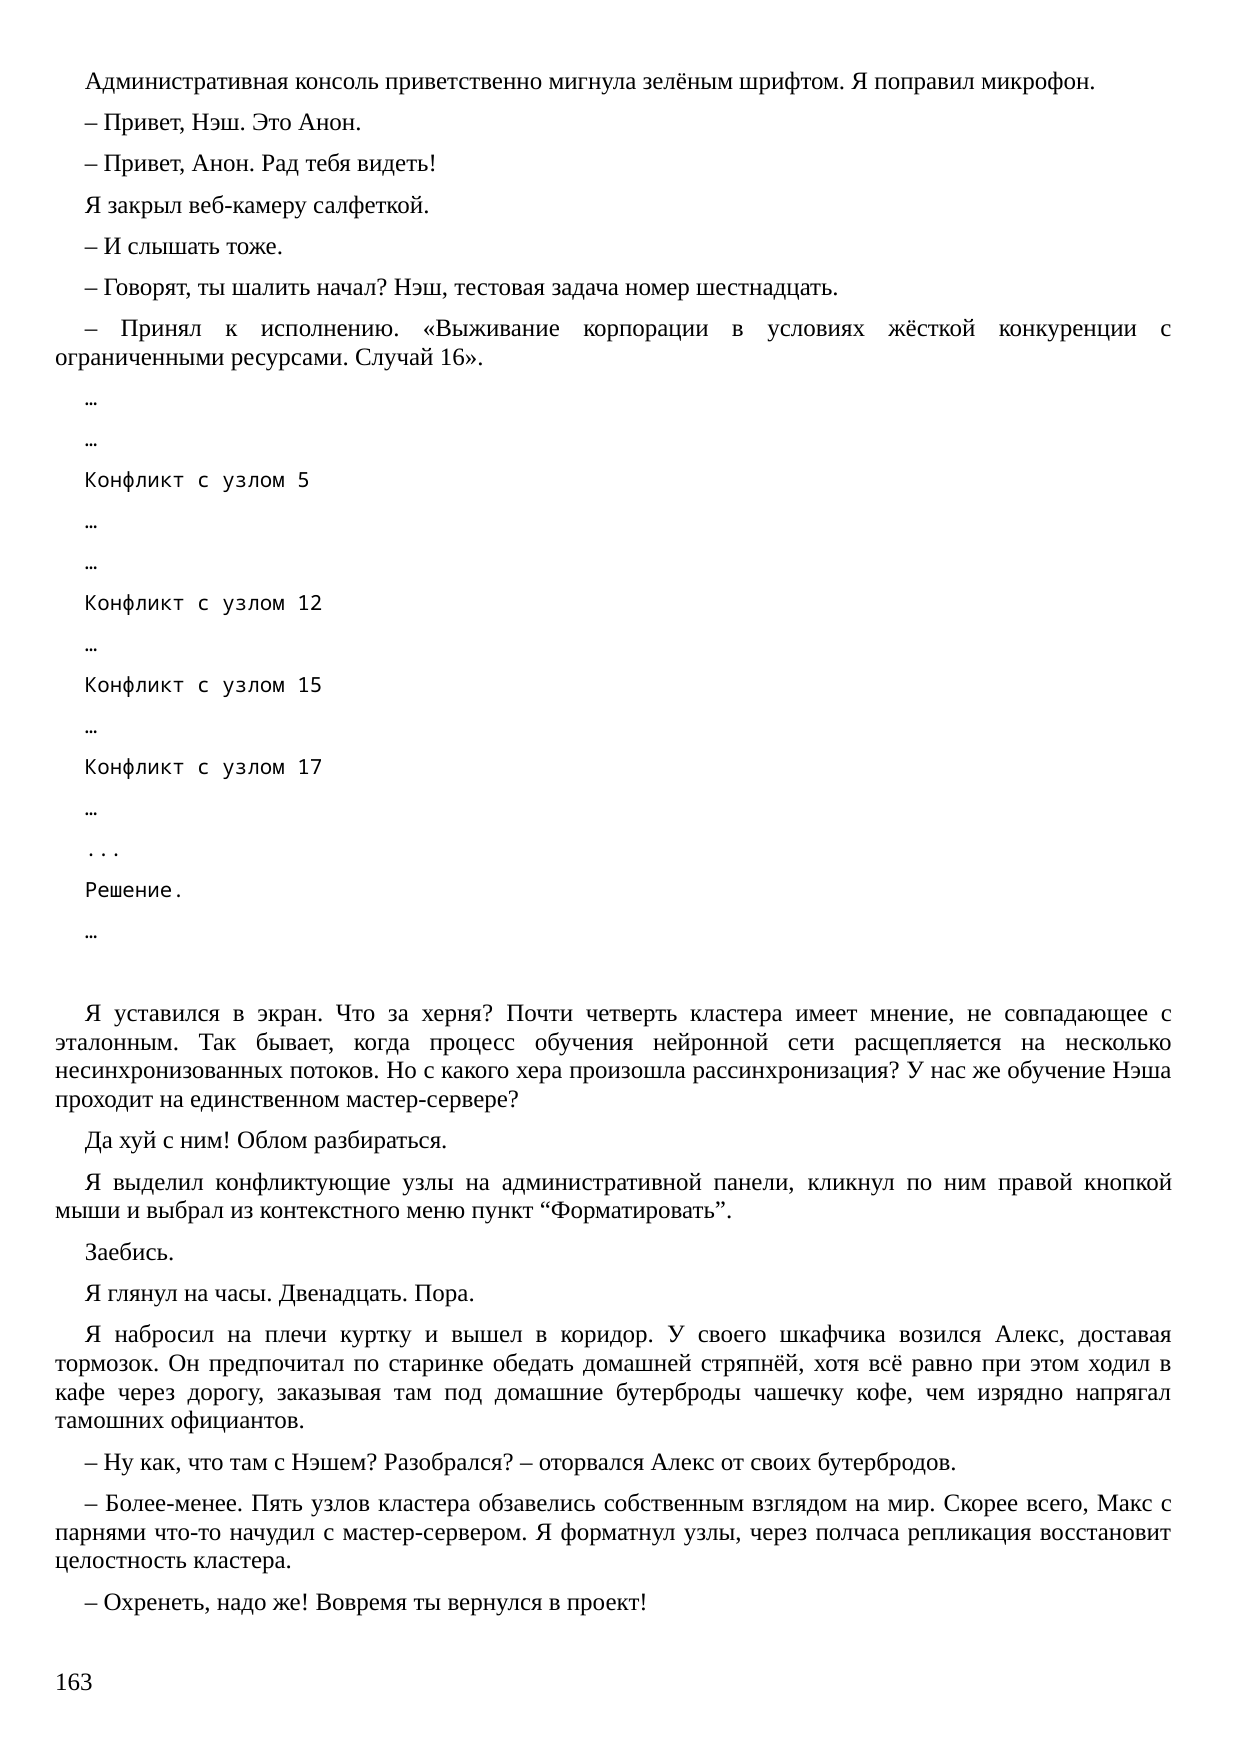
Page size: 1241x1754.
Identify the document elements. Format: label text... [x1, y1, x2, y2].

text Да хуй с ним! Облом разбираться. [55, 1125, 1173, 1154]
text Конфликт с узлом 15 [55, 670, 1173, 698]
text … [55, 547, 1173, 576]
text Я глянул на часы. Двенадцать. Пора. [55, 1278, 1173, 1307]
text Решение. [55, 875, 1173, 903]
text – Привет, Нэш. Это Анон. [55, 107, 1173, 136]
text Конфликт с узлом 5 [55, 465, 1173, 494]
text Я закрыл веб-камеру салфеткой. [55, 190, 1173, 218]
text … [55, 424, 1173, 453]
text Я уставился в экран. Что за херня? Почти четверть кластера имеет мнение, не совпадающее с эталонным. Так бывает, когда процесс обучения нейронной сети расщепляется на несколько несинхронизованных потоков. Но с какого хера произошла рассинхронизация? У нас же обучение Нэша проходит на единственном мастер-сервере? [55, 998, 1173, 1113]
text … [55, 629, 1173, 658]
text … [55, 711, 1173, 739]
text Административная консоль приветственно мигнула зелёным шрифтом. Я поправил микрофон. [55, 66, 1173, 95]
text – И слышать тоже. [55, 231, 1173, 260]
text … [55, 506, 1173, 535]
text Конфликт с узлом 17 [55, 752, 1173, 780]
text – Охренеть, надо же! Вовремя ты вернулся в проект! [55, 1587, 1173, 1615]
text … [55, 916, 1173, 944]
text Я набросил на плечи куртку и вышел в коридор. У своего шкафчика возился Алекс, доставая тормозок. Он предпочитал по старинке обедать домашней стряпнёй, хотя всё равно при этом ходил в кафе через дорогу, заказывая там под домашние бутерброды чашечку кофе, чем изрядно напрягал тамошних официантов. [55, 1319, 1173, 1434]
text Конфликт с узлом 12 [55, 588, 1173, 617]
text – Говорят, ты шалить начал? Нэш, тестовая задача номер шестнадцать. [55, 272, 1173, 301]
text – Ну как, что там с Нэшем? Разобрался? – оторвался Алекс от своих бутербродов. [55, 1447, 1173, 1475]
text … [55, 383, 1173, 412]
text … [55, 793, 1173, 821]
text ... [55, 834, 1173, 862]
text – Принял к исполнению. «Выживание корпорации в условиях жёсткой конкуренции с ограниченными ресурсами. Случай 16». [55, 313, 1173, 371]
text – Привет, Анон. Рад тебя видеть! [55, 148, 1173, 177]
text – Более-менее. Пять узлов кластера обзавелись собственным взглядом на мир. Скорее всего, Макс с парнями что-то начудил с мастер-сервером. Я форматнул узлы, через полчаса репликация восстановит целостность кластера. [55, 1488, 1173, 1574]
text Я выделил конфликтующие узлы на административной панели, кликнул по ним правой кнопкой мыши и выбрал из контекстного меню пункт “Форматировать”. [55, 1167, 1173, 1224]
text Заебись. [55, 1237, 1173, 1265]
